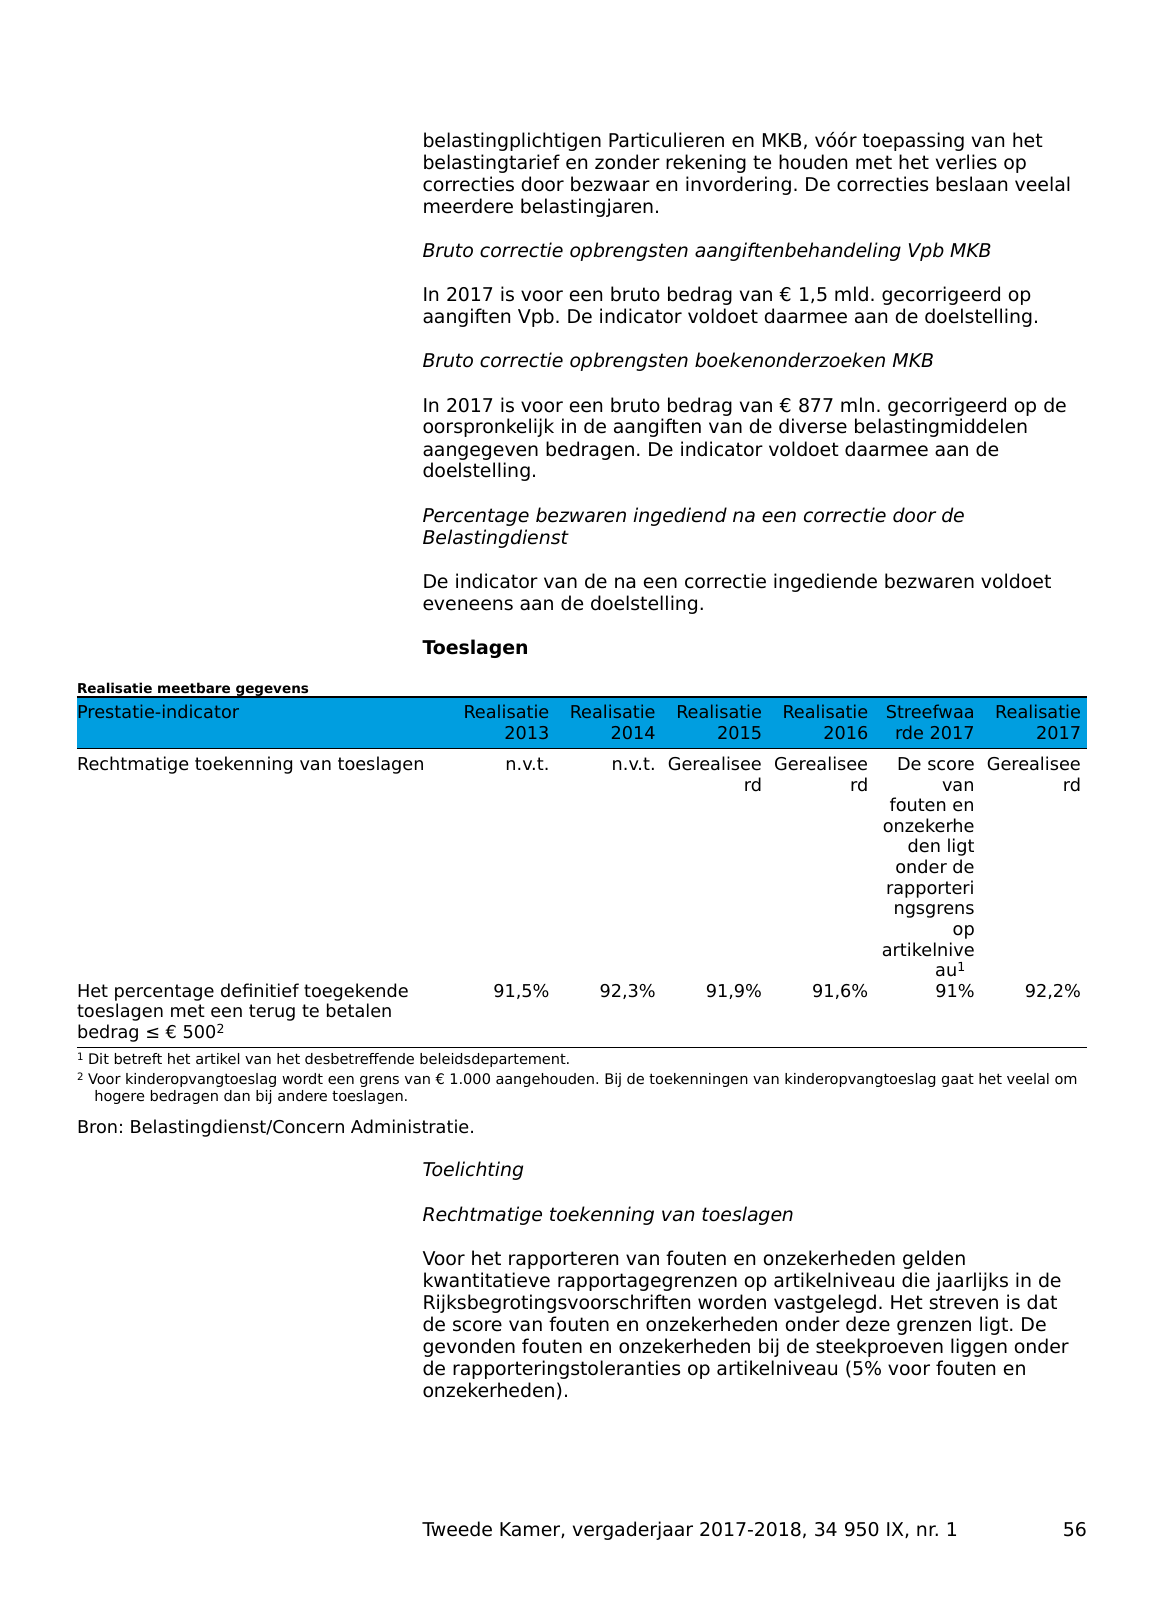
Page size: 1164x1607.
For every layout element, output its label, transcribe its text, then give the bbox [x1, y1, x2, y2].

table_cell Realisatie 2015 [661, 698, 768, 748]
table_cell Realisatie 2016 [768, 698, 874, 748]
table_cell Realisatie 2014 [555, 698, 661, 748]
subtitle Rechtmatige toekenning van toeslagen [422, 1203, 1087, 1226]
table_cell Rechtmatige toekenning van toeslagen [77, 749, 449, 981]
table_cell Streefwaarde 2017 [874, 698, 980, 748]
table_cell n.v.t. [449, 749, 555, 981]
subtitle Toelichting [422, 1159, 1087, 1181]
table_cell 92,3% [555, 981, 661, 1047]
table_cell Gerealiseerd [980, 749, 1087, 981]
text De indicator van de na een correctie ingediende bezwaren voldoet eveneens aan de doelstelling. [422, 571, 1087, 615]
table_cell De score van fouten en onzekerheden ligt onder de rapporteringsgrens op artikelniveau1 [874, 749, 980, 981]
text In 2017 is voor een bruto bedrag van € 1,5 mld. gecorrigeerd op aangiften Vpb. De indicator voldoet daarmee aan de doelstelling. [422, 284, 1087, 328]
table_cell Realisatie 2017 [980, 698, 1087, 748]
table_cell 1 Dit betreft het artikel van het desbetreffende beleidsdepartement. 2 Voor kinderopvangtoeslag wordt een grens van € 1.000 aangehouden. Bij de toekenningen van kinderopvangtoeslag gaat het veelal om hogere bedragen dan bij andere toeslagen. Bron: Belastingdienst/Concern Administratie. [77, 1048, 1087, 1137]
subtitle Bruto correctie opbrengsten aangiftenbehandeling Vpb MKB [422, 240, 1087, 262]
table_cell Gerealiseerd [661, 749, 768, 981]
table_cell 91,6% [768, 981, 874, 1047]
text Voor het rapporteren van fouten en onzekerheden gelden kwantitatieve rapportagegrenzen op artikelniveau die jaarlijks in de Rijksbegrotingsvoorschriften worden vastgelegd. Het streven is dat de score van fouten en onzekerheden onder deze grenzen ligt. De gevonden fouten en onzekerheden bij de steekproeven liggen onder de rapporteringstoleranties op artikelniveau (5% voor fouten en onzekerheden). [422, 1248, 1087, 1402]
table_cell Het percentage definitief toegekende toeslagen met een terug te betalen bedrag ≤ € 5002 [77, 981, 449, 1047]
table_cell 91% [874, 981, 980, 1047]
subtitle Bruto correctie opbrengsten boekenonderzoeken MKB [422, 350, 1087, 372]
table_cell 91,5% [449, 981, 555, 1047]
table_cell 92,2% [980, 981, 1087, 1047]
table_cell n.v.t. [555, 749, 661, 981]
table_cell Prestatie-indicator [77, 698, 449, 748]
text belastingplichtigen Particulieren en MKB, vóór toepassing van het belastingtarief en zonder rekening te houden met het verlies op correcties door bezwaar en invordering. De correcties beslaan veelal meerdere belastingjaren. [422, 130, 1087, 218]
subtitle Percentage bezwaren ingediend na een correctie door de Belastingdienst [422, 504, 1087, 548]
table_cell Realisatie 2013 [449, 698, 555, 748]
subtitle Toeslagen [422, 637, 1087, 659]
table_cell 91,9% [661, 981, 768, 1047]
text In 2017 is voor een bruto bedrag van € 877 mln. gecorrigeerd op de oorspronkelijk in de aangiften van de diverse belastingmiddelen aangegeven bedragen. De indicator voldoet daarmee aan de doelstelling. [422, 394, 1087, 482]
table_header Realisatie meetbare gegevens [77, 681, 1087, 696]
table_cell Gerealiseerd [768, 749, 874, 981]
